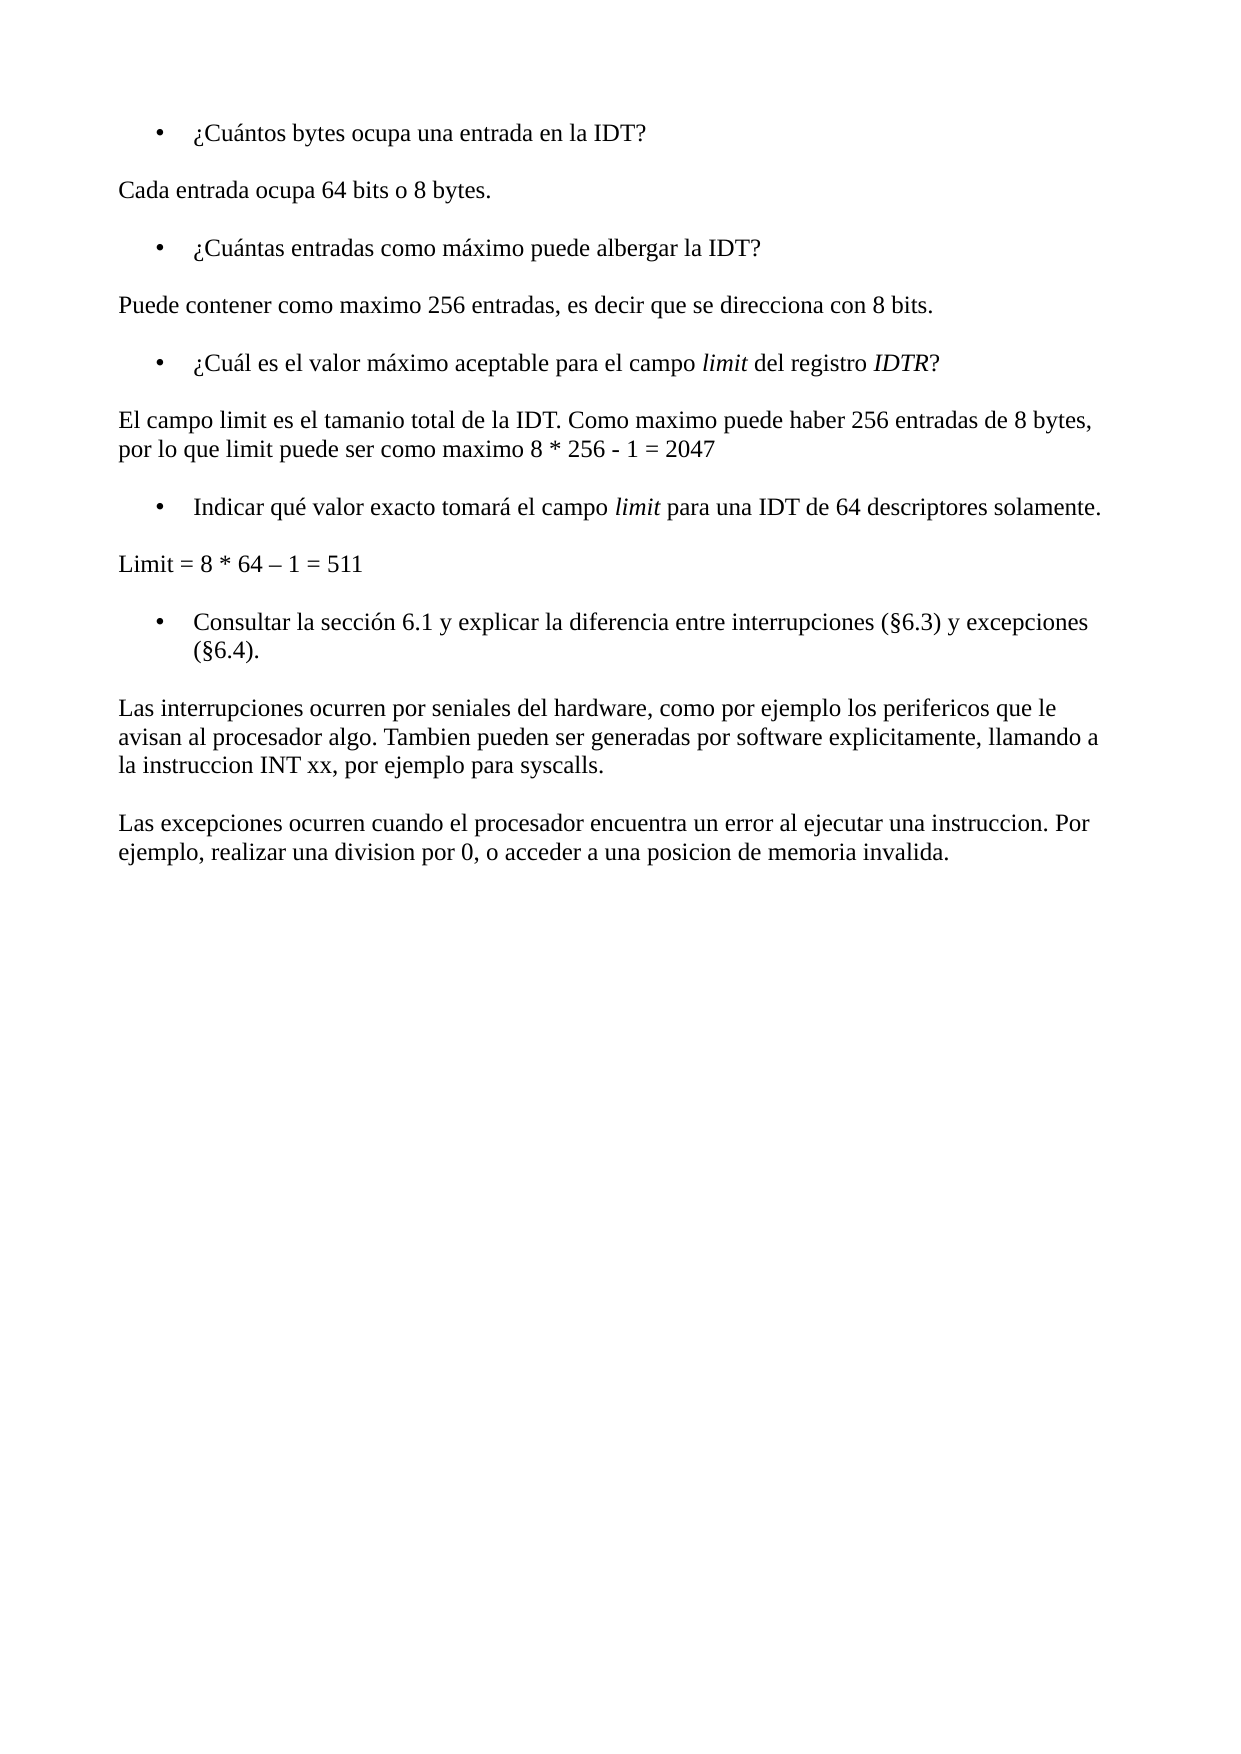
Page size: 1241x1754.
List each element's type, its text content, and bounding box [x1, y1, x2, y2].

list ¿Cuántas entradas como máximo puede albergar la IDT? [156, 233, 1122, 262]
text Las interrupciones ocurren por seniales del hardware, como por ejemplo los perifericos que le avisan al procesador algo. Tambien pueden ser generadas por software explicitamente, llamando a la instruccion INT xx, por ejemplo para syscalls. [118, 693, 1122, 779]
list ¿Cuántos bytes ocupa una entrada en la IDT? [156, 118, 1122, 147]
list ¿Cuál es el valor máximo aceptable para el campo limit del registro IDTR? [156, 348, 1122, 377]
list Consultar la sección 6.1 y explicar la diferencia entre interrupciones (§6.3) y excepciones (§6.4). [156, 607, 1122, 664]
text Puede contener como maximo 256 entradas, es decir que se direcciona con 8 bits. [118, 291, 1122, 319]
text El campo limit es el tamanio total de la IDT. Como maximo puede haber 256 entradas de 8 bytes, por lo que limit puede ser como maximo 8 * 256 - 1 = 2047 [118, 406, 1122, 463]
list Indicar qué valor exacto tomará el campo limit para una IDT de 64 descriptores solamente. [156, 492, 1122, 521]
text Cada entrada ocupa 64 bits o 8 bytes. [118, 176, 1122, 204]
text Limit = 8 * 64 – 1 = 511 [118, 549, 1122, 578]
text Las excepciones ocurren cuando el procesador encuentra un error al ejecutar una instruccion. Por ejemplo, realizar una division por 0, o acceder a una posicion de memoria invalida. [118, 808, 1122, 866]
